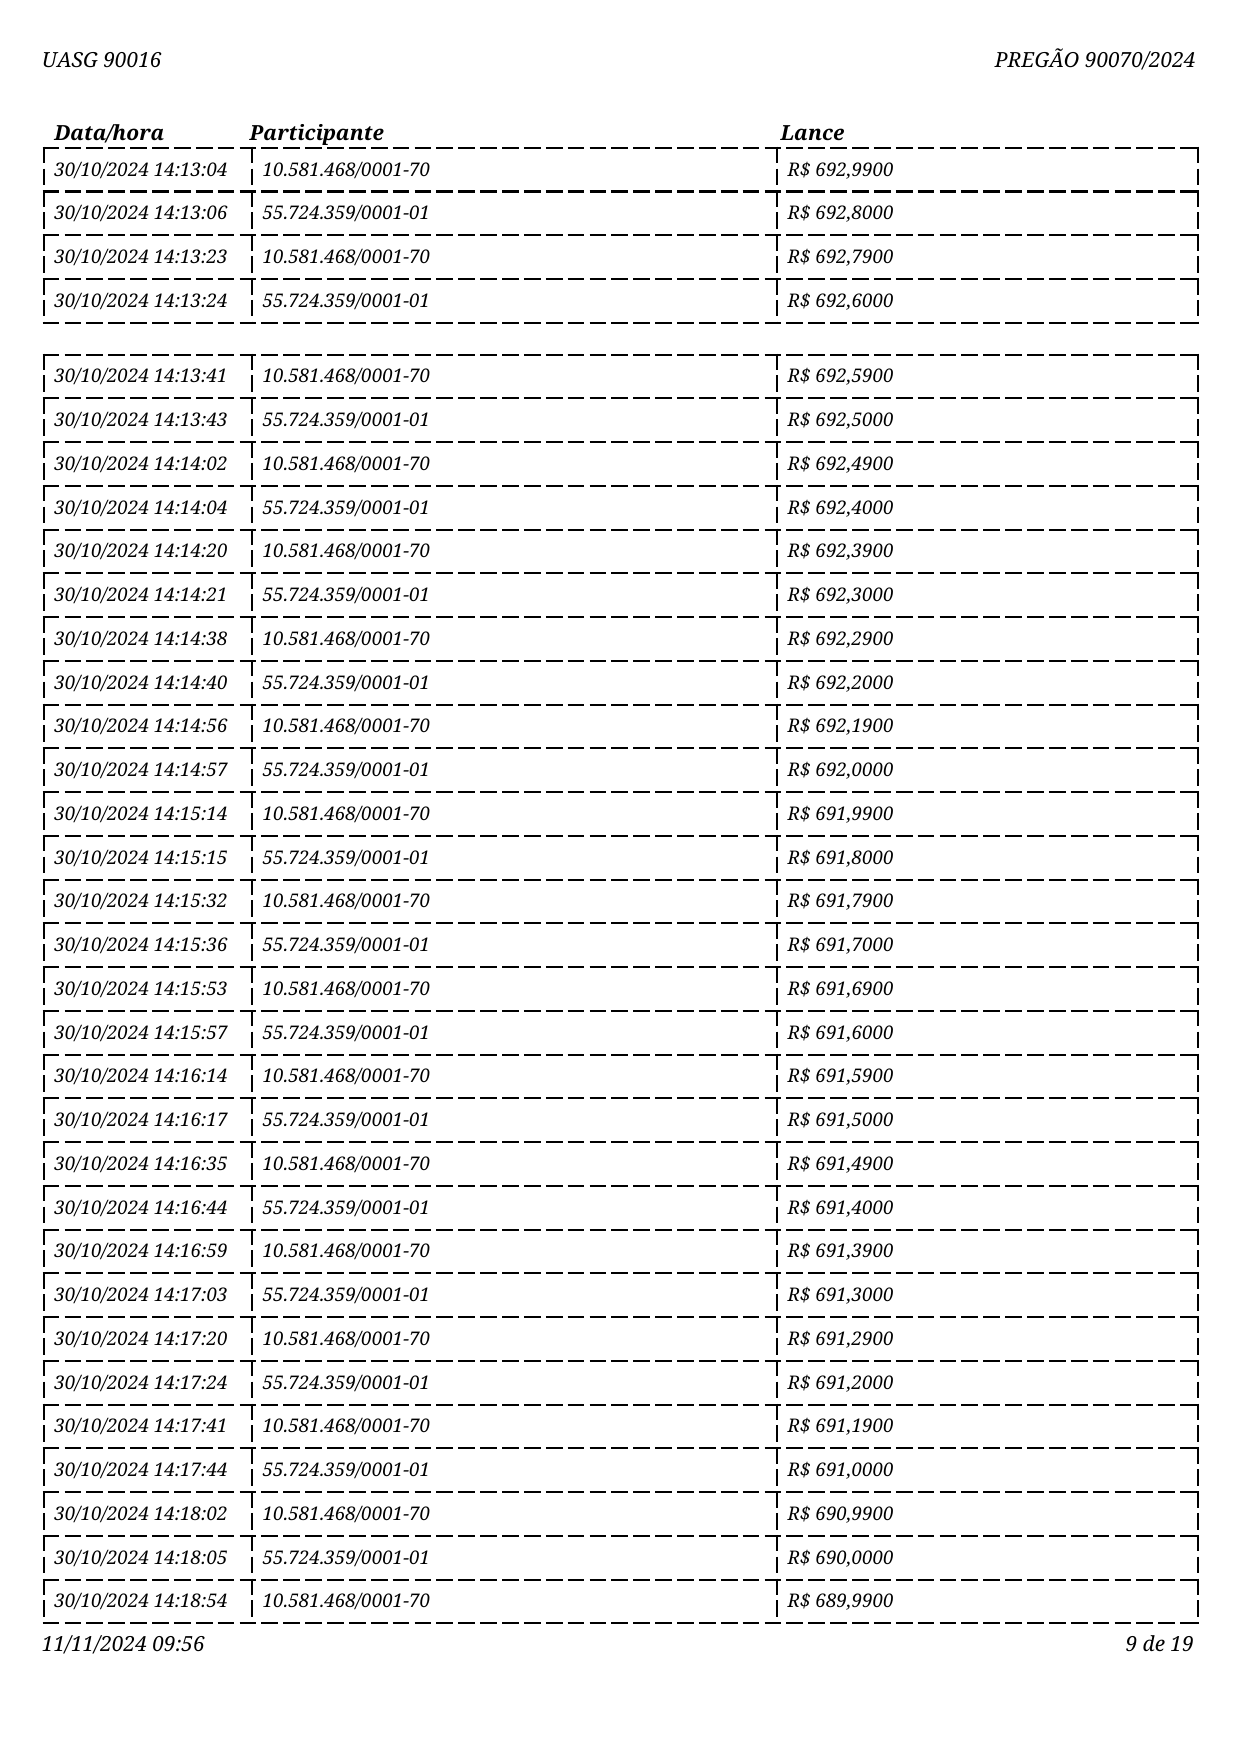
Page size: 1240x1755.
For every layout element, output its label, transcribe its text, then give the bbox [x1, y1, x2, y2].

table_cell 55.724.359/0001-01 [252, 1447, 777, 1491]
table_cell 30/10/2024 14:18:54 [44, 1579, 252, 1622]
table_cell R$ 691,2000 [777, 1360, 1198, 1403]
table_cell R$ 691,6900 [777, 966, 1198, 1010]
table_cell 10.581.468/0001-70 [252, 1316, 777, 1360]
table_cell 30/10/2024 14:16:17 [44, 1097, 252, 1141]
table_cell 30/10/2024 14:14:57 [44, 747, 252, 791]
table_cell 30/10/2024 14:14:38 [44, 616, 252, 660]
table_cell 55.724.359/0001-01 [252, 572, 777, 616]
table_cell 30/10/2024 14:13:04 [44, 147, 252, 190]
table_cell 55.724.359/0001-01 [252, 747, 777, 791]
table_cell 55.724.359/0001-01 [252, 1360, 777, 1403]
table_cell R$ 692,4000 [777, 485, 1198, 528]
table_cell 30/10/2024 14:15:36 [44, 922, 252, 966]
table_cell R$ 692,2000 [777, 660, 1198, 703]
table_cell 30/10/2024 14:17:03 [44, 1272, 252, 1316]
table_cell R$ 692,3900 [777, 529, 1198, 572]
table_cell 30/10/2024 14:14:02 [44, 441, 252, 485]
table_cell 10.581.468/0001-70 [252, 791, 777, 835]
table_cell 30/10/2024 14:13:24 [44, 278, 252, 322]
table_cell 30/10/2024 14:16:44 [44, 1185, 252, 1228]
table_cell 30/10/2024 14:18:05 [44, 1535, 252, 1578]
table_cell R$ 690,9900 [777, 1491, 1198, 1535]
table_cell 10.581.468/0001-70 [252, 147, 777, 190]
table_cell R$ 691,2900 [777, 1316, 1198, 1360]
table_cell 10.581.468/0001-70 [252, 234, 777, 278]
table_cell 55.724.359/0001-01 [252, 1097, 777, 1141]
table_cell 30/10/2024 14:17:41 [44, 1404, 252, 1447]
table_cell R$ 692,0000 [777, 747, 1198, 791]
table_cell 30/10/2024 14:15:15 [44, 835, 252, 878]
table_cell 30/10/2024 14:17:44 [44, 1447, 252, 1491]
table_header R$ 692,5900 [777, 354, 1198, 397]
table_cell R$ 691,6000 [777, 1010, 1198, 1053]
table_cell R$ 689,9900 [777, 1579, 1198, 1622]
table_cell 10.581.468/0001-70 [252, 1141, 777, 1185]
table_cell R$ 692,5000 [777, 397, 1198, 441]
table_cell 55.724.359/0001-01 [252, 660, 777, 703]
table_cell 30/10/2024 14:16:35 [44, 1141, 252, 1185]
table_cell R$ 691,4900 [777, 1141, 1198, 1185]
table_cell 30/10/2024 14:18:02 [44, 1491, 252, 1535]
table_cell R$ 691,4000 [777, 1185, 1198, 1228]
table_cell 10.581.468/0001-70 [252, 704, 777, 747]
table_cell 10.581.468/0001-70 [252, 441, 777, 485]
table_cell R$ 691,7900 [777, 879, 1198, 922]
table_cell 30/10/2024 14:17:20 [44, 1316, 252, 1360]
table_cell R$ 691,7000 [777, 922, 1198, 966]
table_cell 30/10/2024 14:15:14 [44, 791, 252, 835]
table_cell R$ 692,6000 [777, 278, 1198, 322]
table_cell R$ 691,5900 [777, 1054, 1198, 1097]
table_cell R$ 692,9900 [777, 147, 1198, 190]
table_cell R$ 692,7900 [777, 234, 1198, 278]
table_cell 10.581.468/0001-70 [252, 1491, 777, 1535]
table_cell R$ 691,0000 [777, 1447, 1198, 1491]
table_cell R$ 691,5000 [777, 1097, 1198, 1141]
table_cell 55.724.359/0001-01 [252, 1535, 777, 1578]
table_cell 55.724.359/0001-01 [252, 1010, 777, 1053]
table_cell R$ 691,3000 [777, 1272, 1198, 1316]
table_cell 30/10/2024 14:17:24 [44, 1360, 252, 1403]
table_cell 30/10/2024 14:13:43 [44, 397, 252, 441]
table_cell R$ 692,8000 [777, 190, 1198, 234]
table_cell 30/10/2024 14:13:06 [44, 190, 252, 234]
table_cell 55.724.359/0001-01 [252, 1272, 777, 1316]
table_cell R$ 691,9900 [777, 791, 1198, 835]
table_cell 10.581.468/0001-70 [252, 1579, 777, 1622]
table_cell 55.724.359/0001-01 [252, 485, 777, 528]
table_cell R$ 692,1900 [777, 704, 1198, 747]
table_cell R$ 691,3900 [777, 1229, 1198, 1272]
table_cell 10.581.468/0001-70 [252, 966, 777, 1010]
table_cell 30/10/2024 14:14:21 [44, 572, 252, 616]
table_cell 10.581.468/0001-70 [252, 1229, 777, 1272]
table_cell 10.581.468/0001-70 [252, 529, 777, 572]
table_cell 55.724.359/0001-01 [252, 922, 777, 966]
table_cell 30/10/2024 14:15:32 [44, 879, 252, 922]
table_cell 10.581.468/0001-70 [252, 616, 777, 660]
table_cell R$ 691,8000 [777, 835, 1198, 878]
table_cell R$ 690,0000 [777, 1535, 1198, 1578]
table_cell 30/10/2024 14:14:56 [44, 704, 252, 747]
table_cell 55.724.359/0001-01 [252, 278, 777, 322]
table_cell R$ 692,2900 [777, 616, 1198, 660]
table_cell 55.724.359/0001-01 [252, 397, 777, 441]
table_cell R$ 692,3000 [777, 572, 1198, 616]
table_cell 30/10/2024 14:14:40 [44, 660, 252, 703]
table_cell 30/10/2024 14:13:23 [44, 234, 252, 278]
table_cell 55.724.359/0001-01 [252, 835, 777, 878]
table_cell 10.581.468/0001-70 [252, 879, 777, 922]
table_header 10.581.468/0001-70 [252, 354, 777, 397]
table_cell 30/10/2024 14:16:14 [44, 1054, 252, 1097]
table_cell 30/10/2024 14:15:53 [44, 966, 252, 1010]
table_cell 30/10/2024 14:16:59 [44, 1229, 252, 1272]
table_cell 30/10/2024 14:15:57 [44, 1010, 252, 1053]
table_cell 30/10/2024 14:14:20 [44, 529, 252, 572]
table_cell 10.581.468/0001-70 [252, 1054, 777, 1097]
table_cell 30/10/2024 14:14:04 [44, 485, 252, 528]
table_header 30/10/2024 14:13:41 [44, 354, 252, 397]
table_cell R$ 691,1900 [777, 1404, 1198, 1447]
table_cell 10.581.468/0001-70 [252, 1404, 777, 1447]
table_cell R$ 692,4900 [777, 441, 1198, 485]
table_cell 55.724.359/0001-01 [252, 190, 777, 234]
table_cell 55.724.359/0001-01 [252, 1185, 777, 1228]
